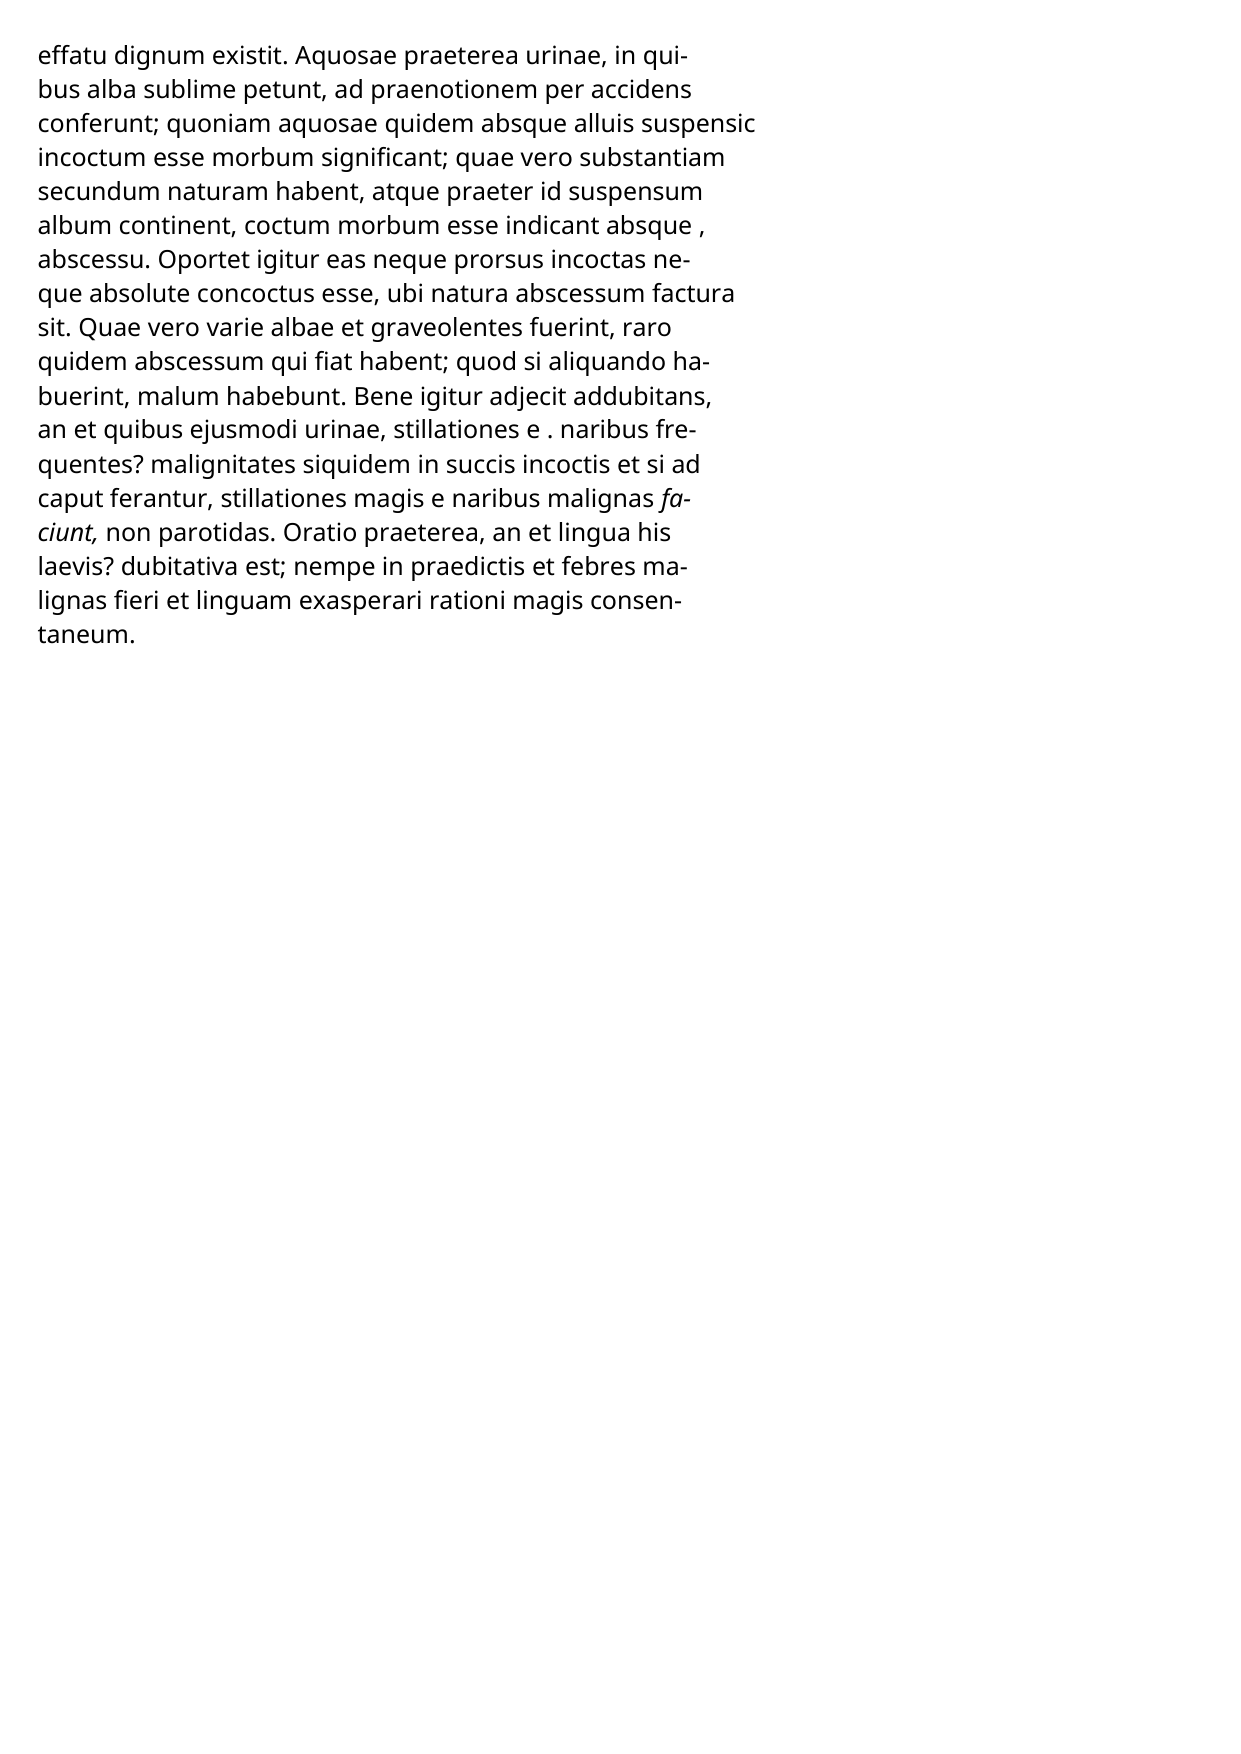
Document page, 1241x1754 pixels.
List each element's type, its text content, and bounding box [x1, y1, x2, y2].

text effatu dignum existit. Aquosae praeterea urinae, in qui- bus alba sublime petunt, ad praenotionem per accidens conferunt; quoniam aquosae quidem absque alluis suspensic incoctum esse morbum significant; quae vero substantiam secundum naturam habent, atque praeter id suspensum album continent, coctum morbum esse indicant absque , abscessu. Oportet igitur eas neque prorsus incoctas ne- que absolute concoctus esse, ubi natura abscessum factura sit. Quae vero varie albae et graveolentes fuerint, raro quidem abscessum qui fiat habent; quod si aliquando ha- buerint, malum habebunt. Bene igitur adjecit addubitans, an et quibus ejusmodi urinae, stillationes e . naribus fre- quentes? malignitates siquidem in succis incoctis et si ad caput ferantur, stillationes magis e naribus malignas fa- ciunt, non parotidas. Oratio praeterea, an et lingua his laevis? dubitativa est; nempe in praedictis et febres ma- lignas fieri et linguam exasperari rationi magis consen- taneum. [37, 37, 1203, 651]
